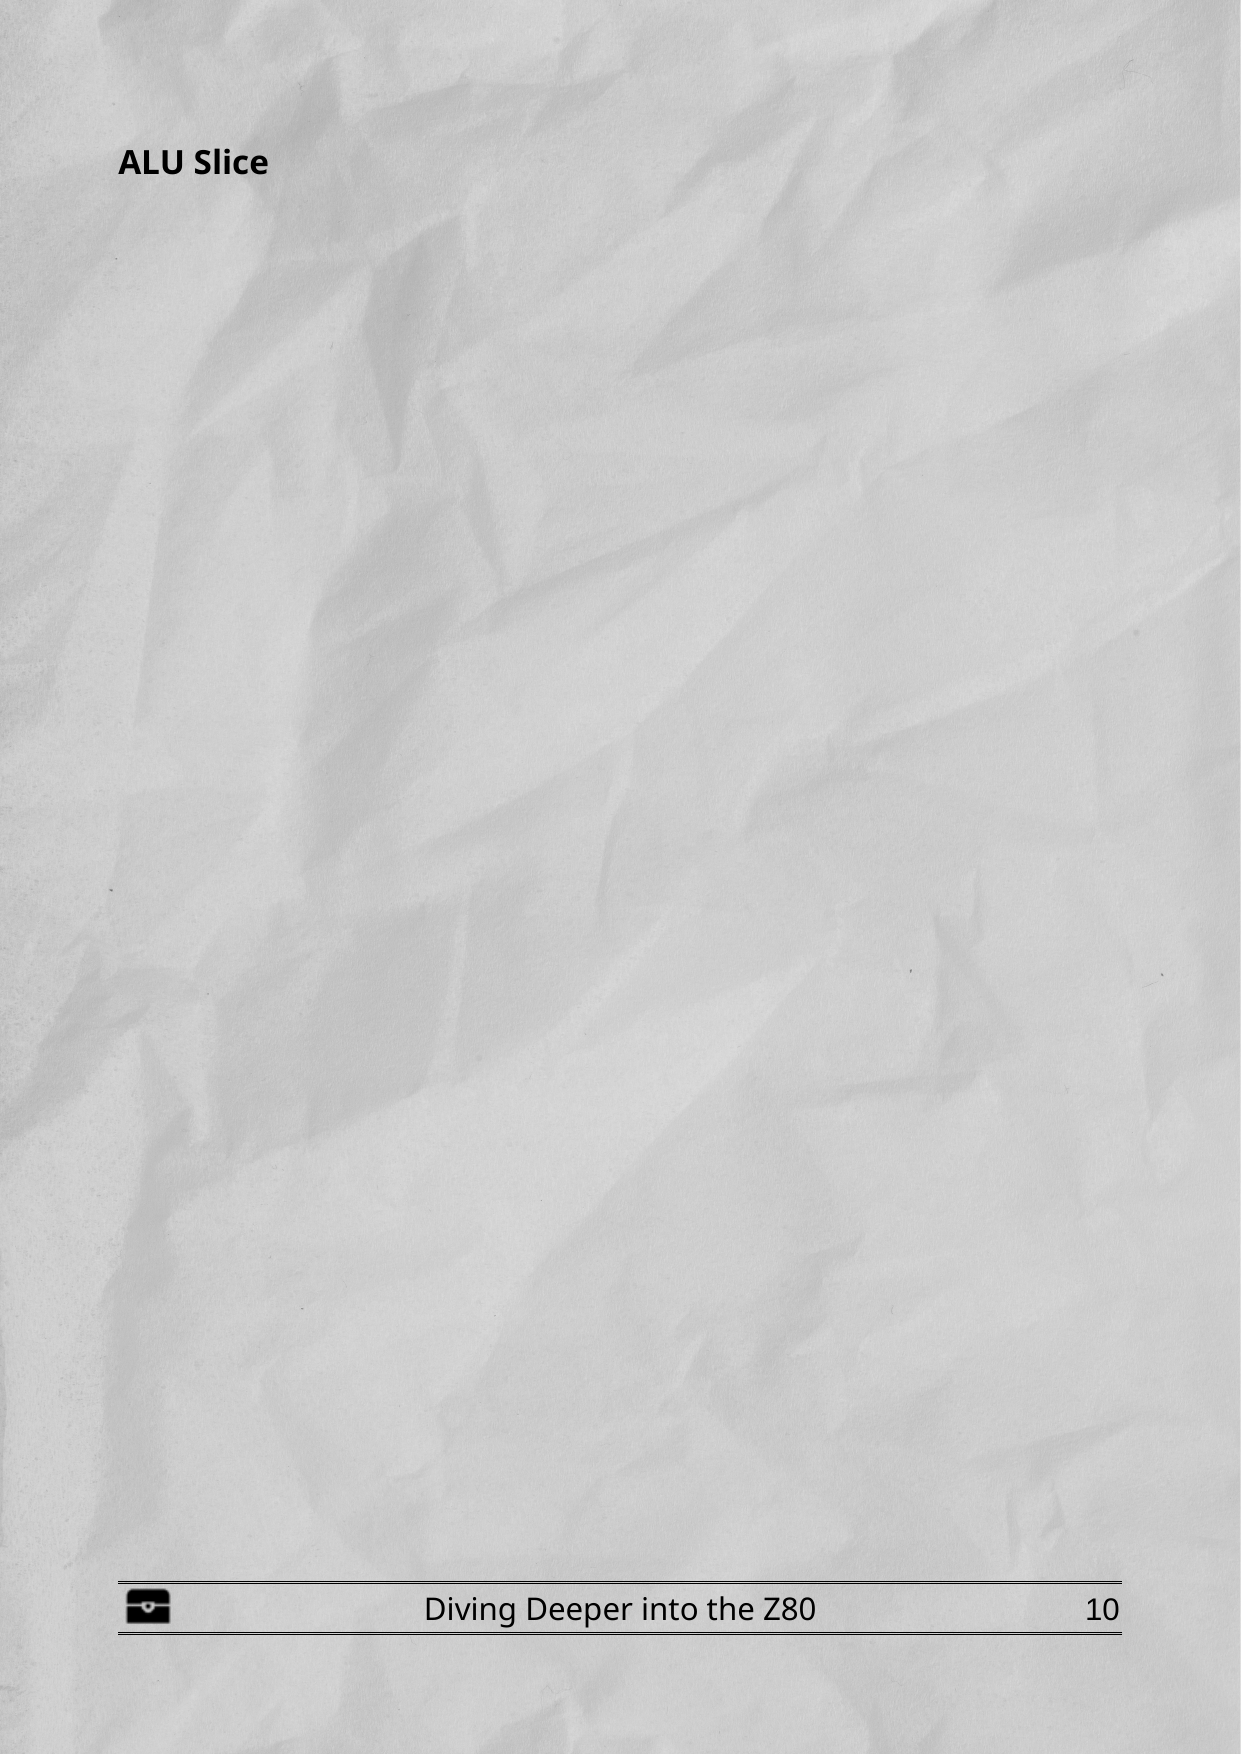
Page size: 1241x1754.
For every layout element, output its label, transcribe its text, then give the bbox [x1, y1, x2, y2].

picture [0, 0, 1241, 1754]
subtitle ALU Slice [118, 139, 1122, 184]
